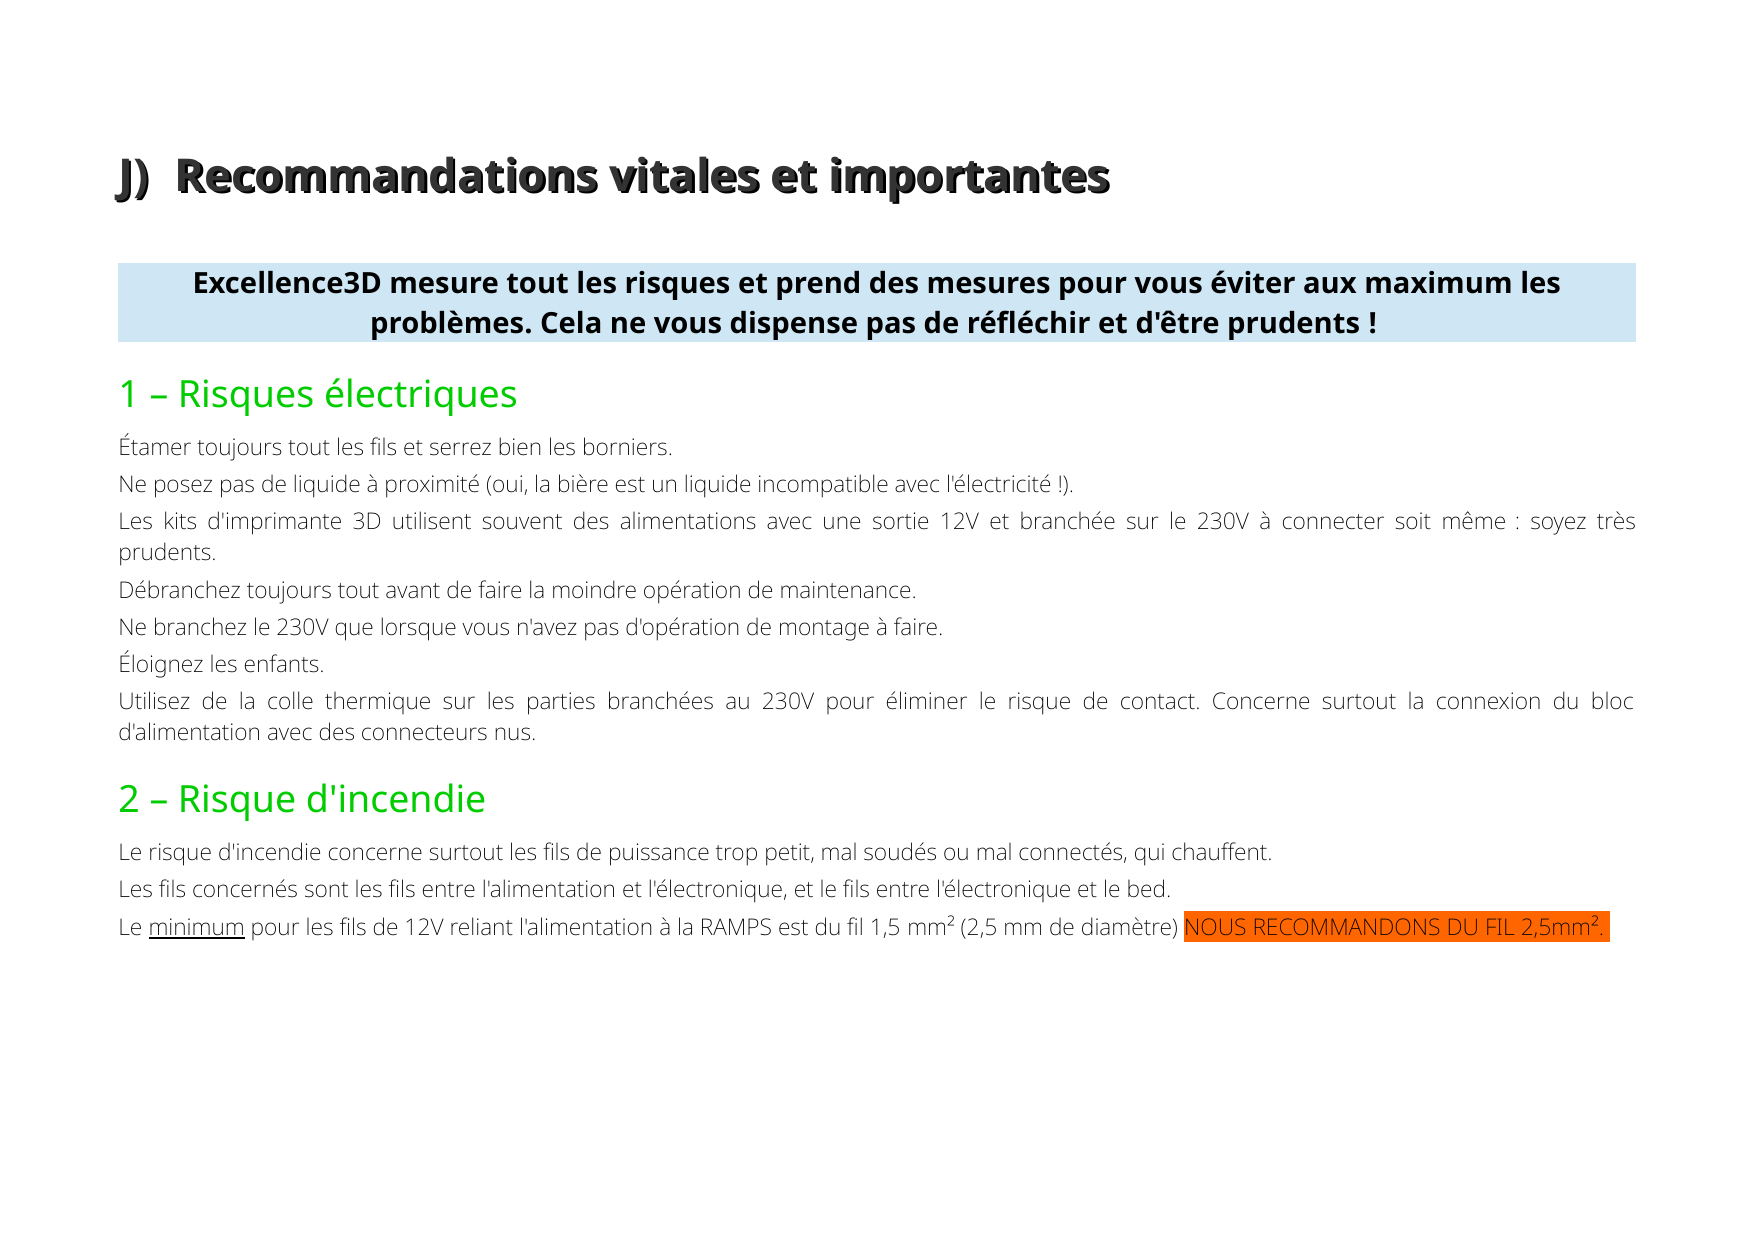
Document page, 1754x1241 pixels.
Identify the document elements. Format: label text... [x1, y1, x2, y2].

text Ne branchez le 230V que lorsque vous n'avez pas d'opération de montage à faire. [118, 611, 1636, 642]
text Les fils concernés sont les fils entre l'alimentation et l'électronique, et le fils entre l'électronique et le bed. [118, 873, 1636, 904]
text Le minimum pour les fils de 12V reliant l'alimentation à la RAMPS est du fil 1,5 mm² (2,5 mm de diamètre) NOUS RECOMMANDONS DU FIL 2,5mm². [118, 911, 1636, 942]
text Le risque d'incendie concerne surtout les fils de puissance trop petit, mal soudés ou mal connectés, qui chauffent. [118, 836, 1636, 867]
text Ne posez pas de liquide à proximité (oui, la bière est un liquide incompatible avec l'électricité !). [118, 468, 1636, 499]
text Les kits d'imprimante 3D utilisent souvent des alimentations avec une sortie 12V et branchée sur le 230V à connecter soit même : soyez très prudents. [118, 505, 1636, 568]
text Éloignez les enfants. [118, 648, 1636, 679]
subtitle 2 – Risque d'incendie [118, 773, 1636, 824]
subtitle 1 – Risques électriques [118, 367, 1636, 418]
text Étamer toujours tout les fils et serrez bien les borniers. [118, 431, 1636, 462]
subtitle Recommandations vitales et importantes [118, 143, 1636, 205]
text Excellence3D mesure tout les risques et prend des mesures pour vous éviter aux maximum les problèmes. Cela ne vous dispense pas de réfléchir et d'être prudents ! [118, 263, 1636, 342]
text Débranchez toujours tout avant de faire la moindre opération de maintenance. [118, 573, 1636, 605]
text Utilisez de la colle thermique sur les parties branchées au 230V pour éliminer le risque de contact. Concerne surtout la connexion du bloc d'alimentation avec des connecteurs nus. [118, 685, 1636, 748]
